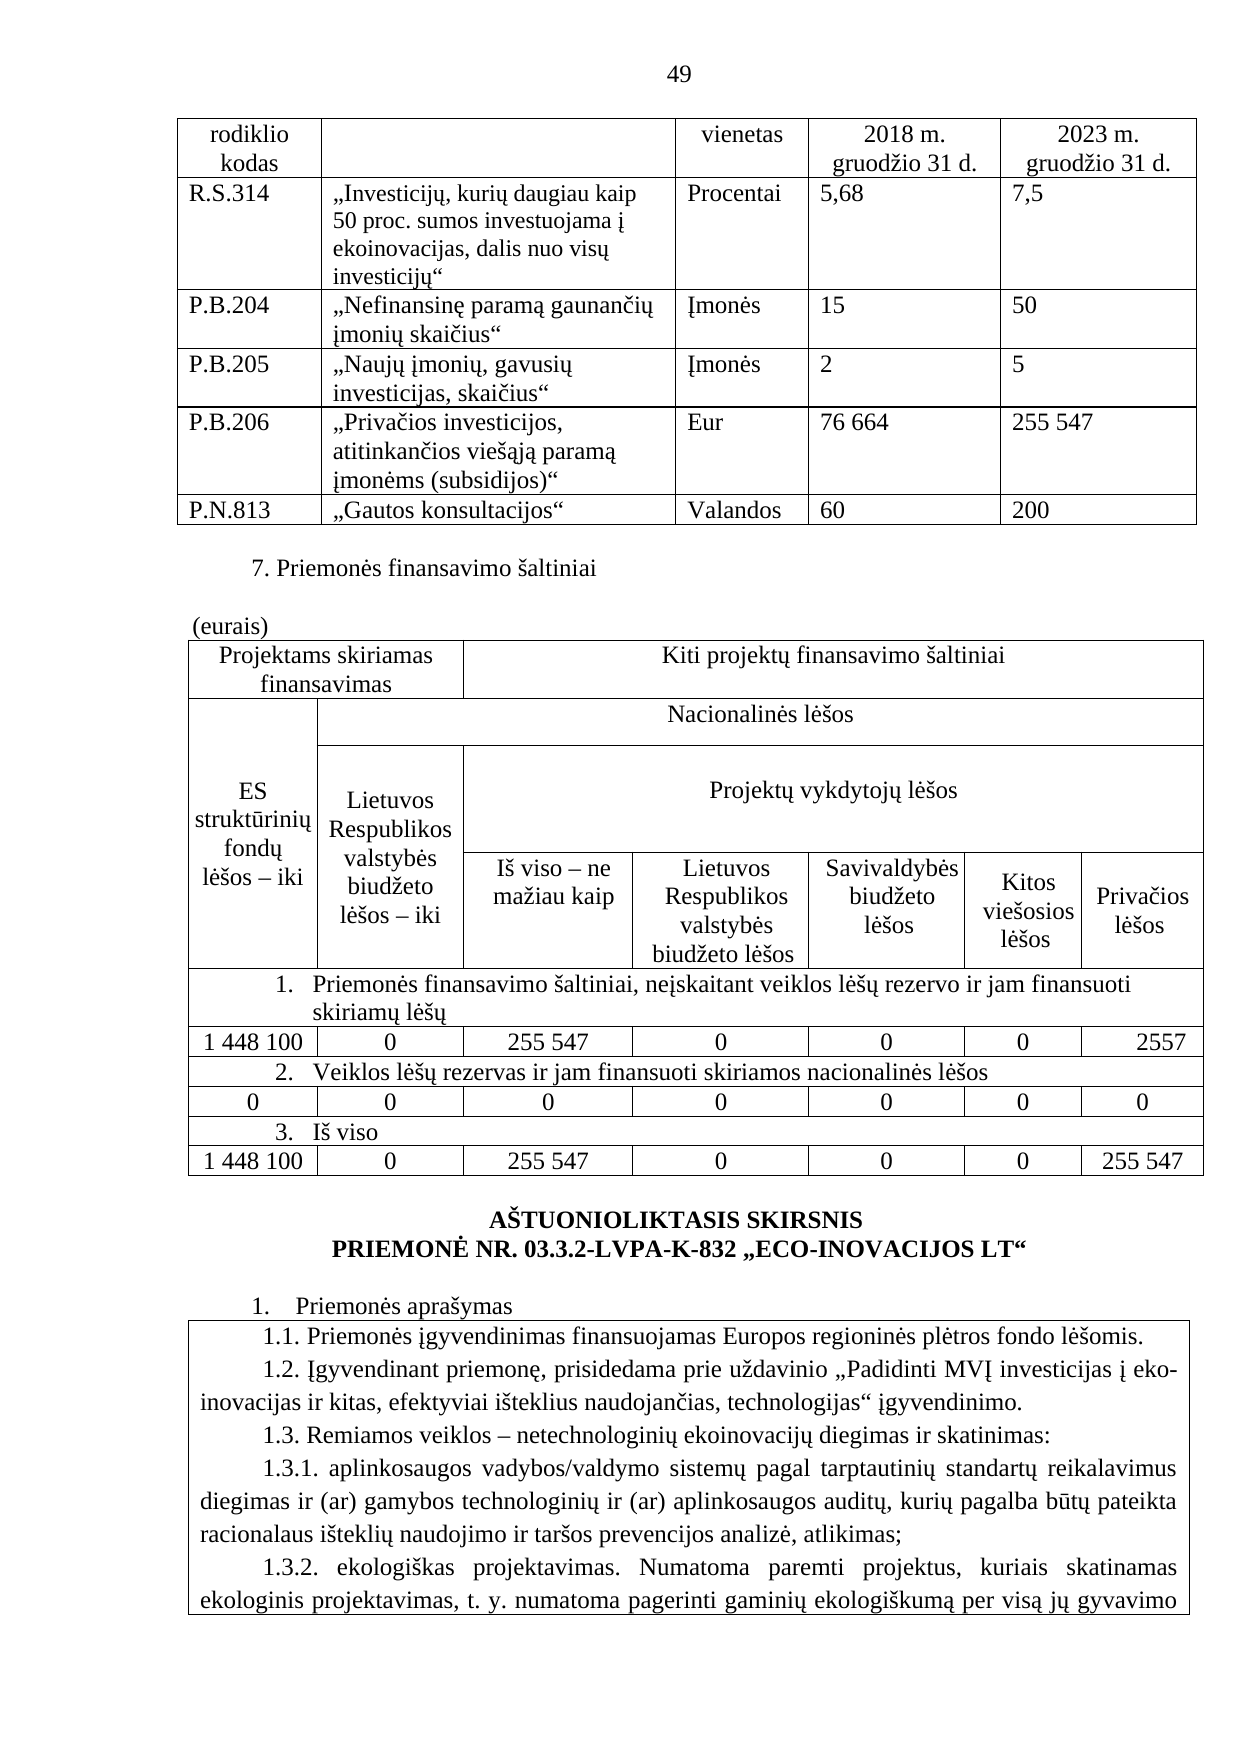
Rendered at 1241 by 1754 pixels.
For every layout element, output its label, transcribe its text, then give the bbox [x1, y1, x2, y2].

table_cell 0 [809, 1146, 964, 1175]
table_cell 0 [464, 1087, 632, 1116]
text (eurais) [177, 582, 904, 639]
table_cell „Nefinansinę paramą gaunančių įmonių skaičius“ [322, 290, 675, 348]
table_cell 60 [809, 495, 1000, 523]
table_cell Kitos viešosios lėšos [965, 853, 1081, 968]
table_cell Savivaldybės biudžeto lėšos [809, 853, 964, 968]
table_cell 0 [1082, 1087, 1203, 1116]
table_cell 255 547 [1082, 1146, 1203, 1175]
table_cell 255 547 [464, 1146, 632, 1175]
table_cell Procentai [676, 178, 808, 289]
table_cell 0 [318, 1027, 463, 1056]
table_header 2018 m. gruodžio 31 d. [809, 119, 1000, 177]
table_cell 0 [633, 1146, 808, 1175]
table_cell 1 448 100 [189, 1027, 317, 1056]
table_cell 1 448 100 [189, 1146, 317, 1175]
table_cell Įmonės [676, 290, 808, 348]
table_cell R.S.314 [178, 178, 321, 289]
text 1. Priemonės aprašymas [251, 1291, 1181, 1320]
text AŠTUONIOLIKTASIS SKIRSNIS [177, 1205, 1181, 1234]
table_cell 0 [809, 1087, 964, 1116]
table_header [322, 119, 675, 177]
table_cell 255 547 [1001, 408, 1196, 494]
table_cell 0 [809, 1027, 964, 1056]
table_header Kiti projektų finansavimo šaltiniai [464, 641, 1203, 698]
text 7. Priemonės finansavimo šaltiniai [251, 553, 1181, 582]
table_cell 0 [189, 1087, 317, 1116]
table_cell P.B.204 [178, 290, 321, 348]
table_cell „Privačios investicijos, atitinkančios viešąją paramą įmonėms (subsidijos)“ [322, 408, 675, 494]
table_cell „Investicijų, kurių daugiau kaip 50 proc. sumos investuojama į ekoinovacijas, dalis nuo visų investicijų“ [322, 178, 675, 289]
table_header vienetas [676, 119, 808, 177]
table_cell 0 [318, 1146, 463, 1175]
table_cell „Naujų įmonių, gavusių investicijas, skaičius“ [322, 349, 675, 406]
table_cell Nacionalinės lėšos [318, 699, 1203, 745]
table_cell 2 [809, 349, 1000, 406]
table_cell 50 [1001, 290, 1196, 348]
table_cell 1. Priemonės finansavimo šaltiniai, neįskaitant veiklos lėšų rezervo ir jam finansuoti skiriamų lėšų [189, 969, 1203, 1026]
table_cell 5,68 [809, 178, 1000, 289]
table_cell 7,5 [1001, 178, 1196, 289]
table_cell 5 [1001, 349, 1196, 406]
table_cell Eur [676, 408, 808, 494]
table_header 2023 m. gruodžio 31 d. [1001, 119, 1196, 177]
table_cell ES struktūrinių fondų lėšos – iki [189, 699, 317, 968]
table_cell P.N.813 [178, 495, 321, 523]
table_cell 76 664 [809, 408, 1000, 494]
table_cell 2. Veiklos lėšų rezervas ir jam finansuoti skiriamos nacionalinės lėšos [189, 1057, 1203, 1086]
table_cell P.B.206 [178, 408, 321, 494]
text PRIEMONĖ NR. 03.3.2-LVPA-K-832 „ECO-INOVACIJOS LT“ [177, 1234, 1181, 1262]
table_header 1.1. Priemonės įgyvendinimas finansuojamas Europos regioninės plėtros fondo lėšomis. [189, 1321, 1189, 1354]
table_cell P.B.205 [178, 349, 321, 406]
table_header rodiklio kodas [178, 119, 321, 177]
table_cell 0 [965, 1087, 1081, 1116]
table_cell 0 [318, 1087, 463, 1116]
table_cell 1.3. Remiamos veiklos – netechnologinių ekoinovacijų diegimas ir skatinimas: 1.3.1. aplinkosaugos vadybos/valdymo sistemų pagal tarptautinių standartų reikalavimus diegimas ir (ar) gamybos technologinių ir (ar) aplinkosaugos auditų, kurių pagalba būtų pateikta racionalaus išteklių naudojimo ir taršos prevencijos analizė, atlikimas; 1.3.2. ekologiškas projektavimas. Numatoma paremti projektus, kuriais skatinamas ekologinis projektavimas, t. y. numatoma pagerinti gaminių ekologiškumą per visą jų gyvavimo [189, 1420, 1189, 1614]
table_cell Įmonės [676, 349, 808, 406]
table_cell 0 [633, 1087, 808, 1116]
table_cell 0 [965, 1027, 1081, 1056]
table_cell Privačios lėšos [1082, 853, 1203, 968]
table_cell 1.2. Įgyvendinant priemonę, prisidedama prie uždavinio „Padidinti MVĮ investicijas į eko-inovacijas ir kitas, efektyviai išteklius naudojančias, technologijas“ įgyvendinimo. [189, 1354, 1189, 1420]
table_cell Projektų vykdytojų lėšos [464, 746, 1203, 852]
table_cell Iš viso – ne mažiau kaip [464, 853, 632, 968]
table_cell 200 [1001, 495, 1196, 523]
table_cell 0 [633, 1027, 808, 1056]
table_cell 3. Iš viso [189, 1117, 1203, 1145]
table_cell Lietuvos Respublikos valstybės biudžeto lėšos [633, 853, 808, 968]
table_cell 255 547 [464, 1027, 632, 1056]
table_cell 0 [965, 1146, 1081, 1175]
table_cell „Gautos konsultacijos“ [322, 495, 675, 523]
table_cell Lietuvos Respublikos valstybės biudžeto lėšos – iki [318, 746, 463, 968]
table_header Projektams skiriamas finansavimas [189, 641, 463, 698]
table_cell 15 [809, 290, 1000, 348]
table_cell Valandos [676, 495, 808, 523]
table_cell 2557 [1082, 1027, 1203, 1056]
